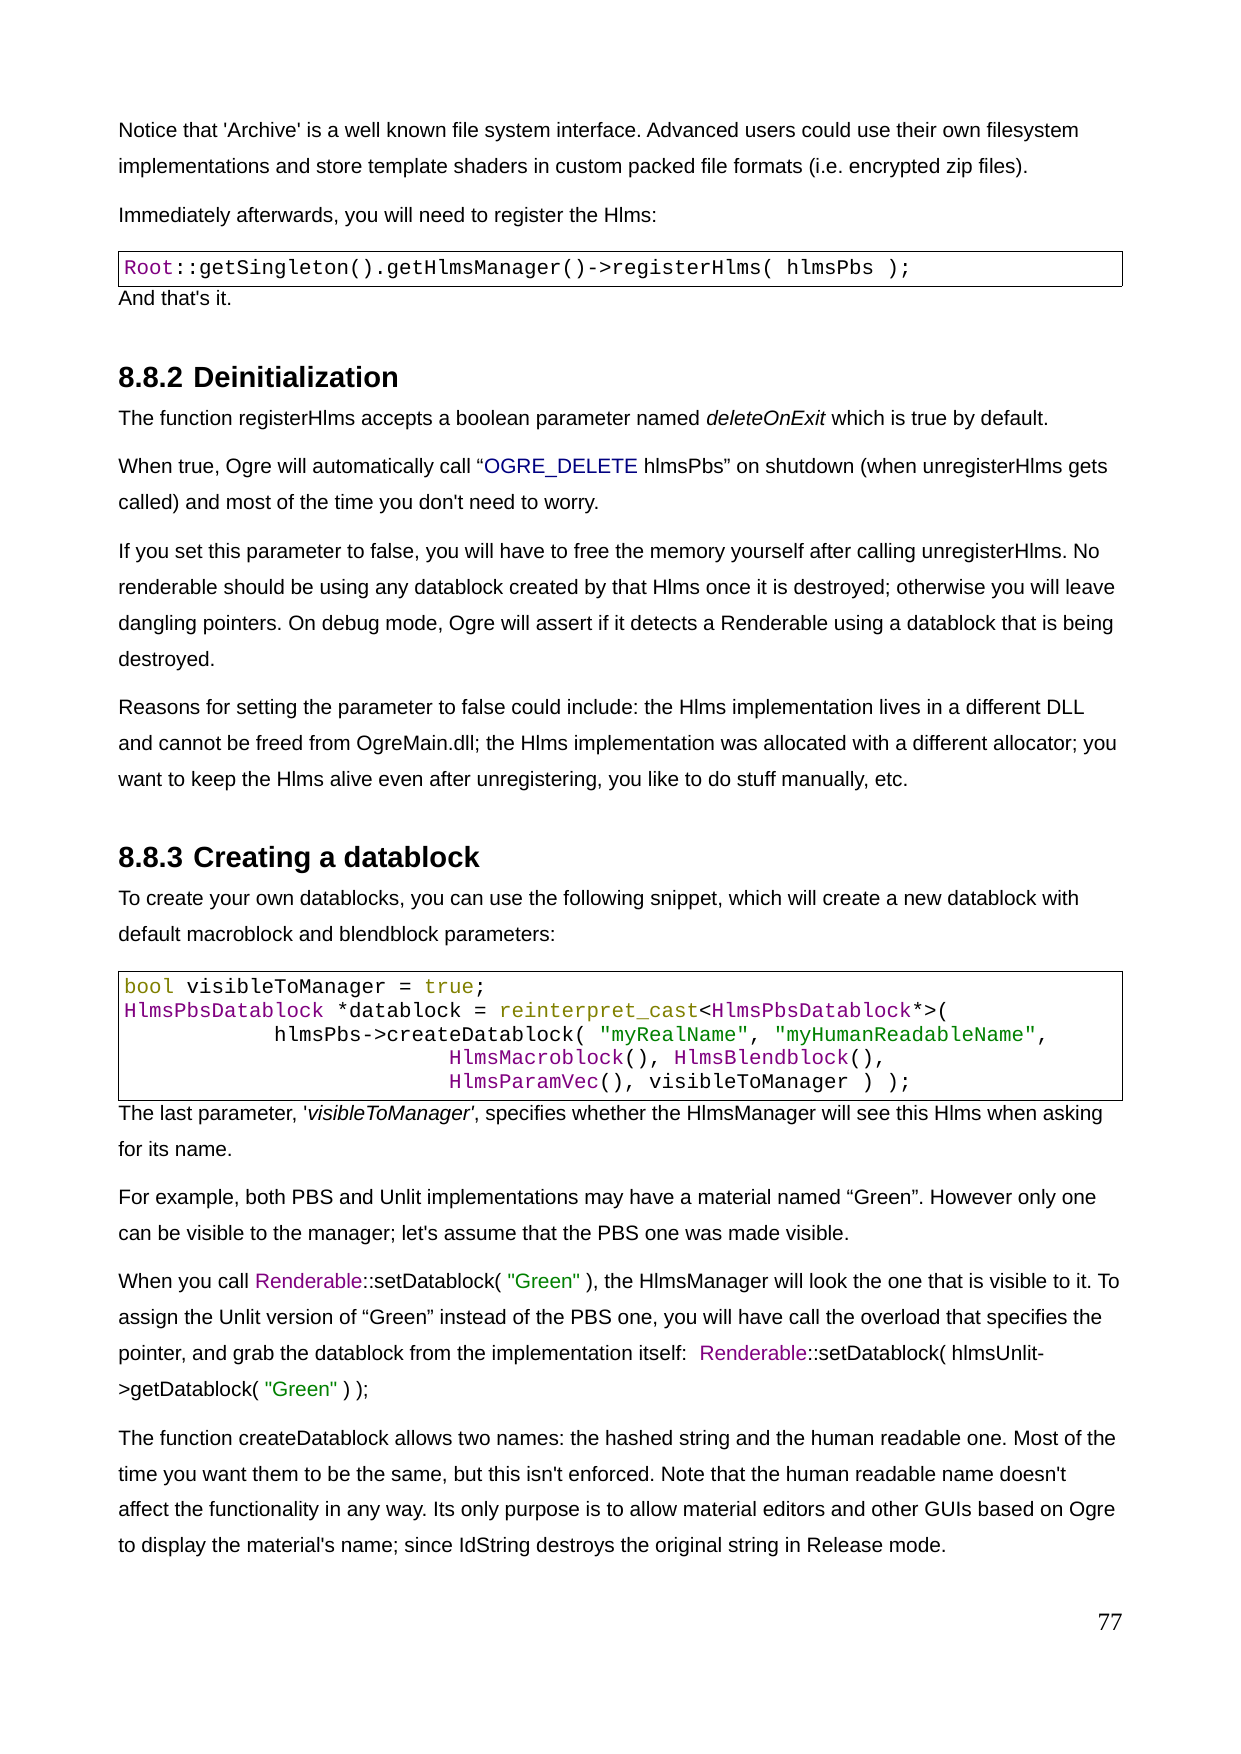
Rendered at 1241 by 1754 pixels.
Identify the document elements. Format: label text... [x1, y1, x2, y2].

text When you call Renderable::setDatablock( "Green" ), the HlmsManager will look the one that is visible to it. To assign the Unlit version of “Green” instead of the PBS one, you will have call the overload that specifies the pointer, and grab the datablock from the implementation itself: Renderable::setDatablock( hlmsUnlit->getDatablock( "Green" ) ); [118, 1269, 1122, 1401]
text For example, both PBS and Unlit implementations may have a material named “Green”. However only one can be visible to the manager; let's assume that the PBS one was made visible. [118, 1185, 1122, 1245]
text And that's it. [118, 287, 1122, 310]
text Notice that 'Archive' is a well known file system interface. Advanced users could use their own filesystem implementations and store template shaders in custom packed file formats (i.e. encrypted zip files). [118, 118, 1122, 178]
table_header Root::getSingleton().getHlmsManager()->registerHlms( hlmsPbs ); [119, 252, 1122, 286]
text Reasons for setting the parameter to false could include: the Hlms implementation lives in a different DLL and cannot be freed from OgreMain.dll; the Hlms implementation was allocated with a different allocator; you want to keep the Hlms alive even after unregistering, you like to do stuff manually, etc. [118, 695, 1122, 791]
text When true, Ogre will automatically call “OGRE_DELETE hlmsPbs” on shutdown (when unregisterHlms gets called) and most of the time you don't need to worry. [118, 454, 1122, 514]
text The last parameter, 'visibleToManager', specifies whether the HlmsManager will see this Hlms when asking for its name. [118, 1101, 1122, 1160]
table_header bool visibleToManager = true; HlmsPbsDatablock *datablock = reinterpret_cast<HlmsPbsDatablock*>( hlmsPbs->createDatablock( "myRealName", "myHumanReadableName", HlmsMacroblock(), HlmsBlendblock(), HlmsParamVec(), visibleToManager ) ); [119, 972, 1122, 1100]
text The function registerHlms accepts a boolean parameter named deleteOnExit which is true by default. [118, 406, 1122, 430]
subtitle Creating a datablock [118, 840, 1122, 874]
text If you set this parameter to false, you will have to free the memory yourself after calling unregisterHlms. No renderable should be using any datablock created by that Hlms once it is destroyed; otherwise you will leave dangling pointers. On debug mode, Ogre will assert if it detects a Renderable using a datablock that is being destroyed. [118, 538, 1122, 670]
subtitle Deinitialization [118, 360, 1122, 393]
text To create your own datablocks, you can use the following snippet, which will create a new datablock with default macroblock and blendblock parameters: [118, 886, 1122, 946]
text Immediately afterwards, you will need to register the Hlms: [118, 202, 1122, 226]
text The function createDatablock allows two names: the hashed string and the human readable one. Most of the time you want them to be the same, but this isn't enforced. Note that the human readable name doesn't affect the functionality in any way. Its only purpose is to allow material editors and other GUIs based on Ogre to display the material's name; since IdString destroys the original string in Release mode. [118, 1425, 1122, 1557]
